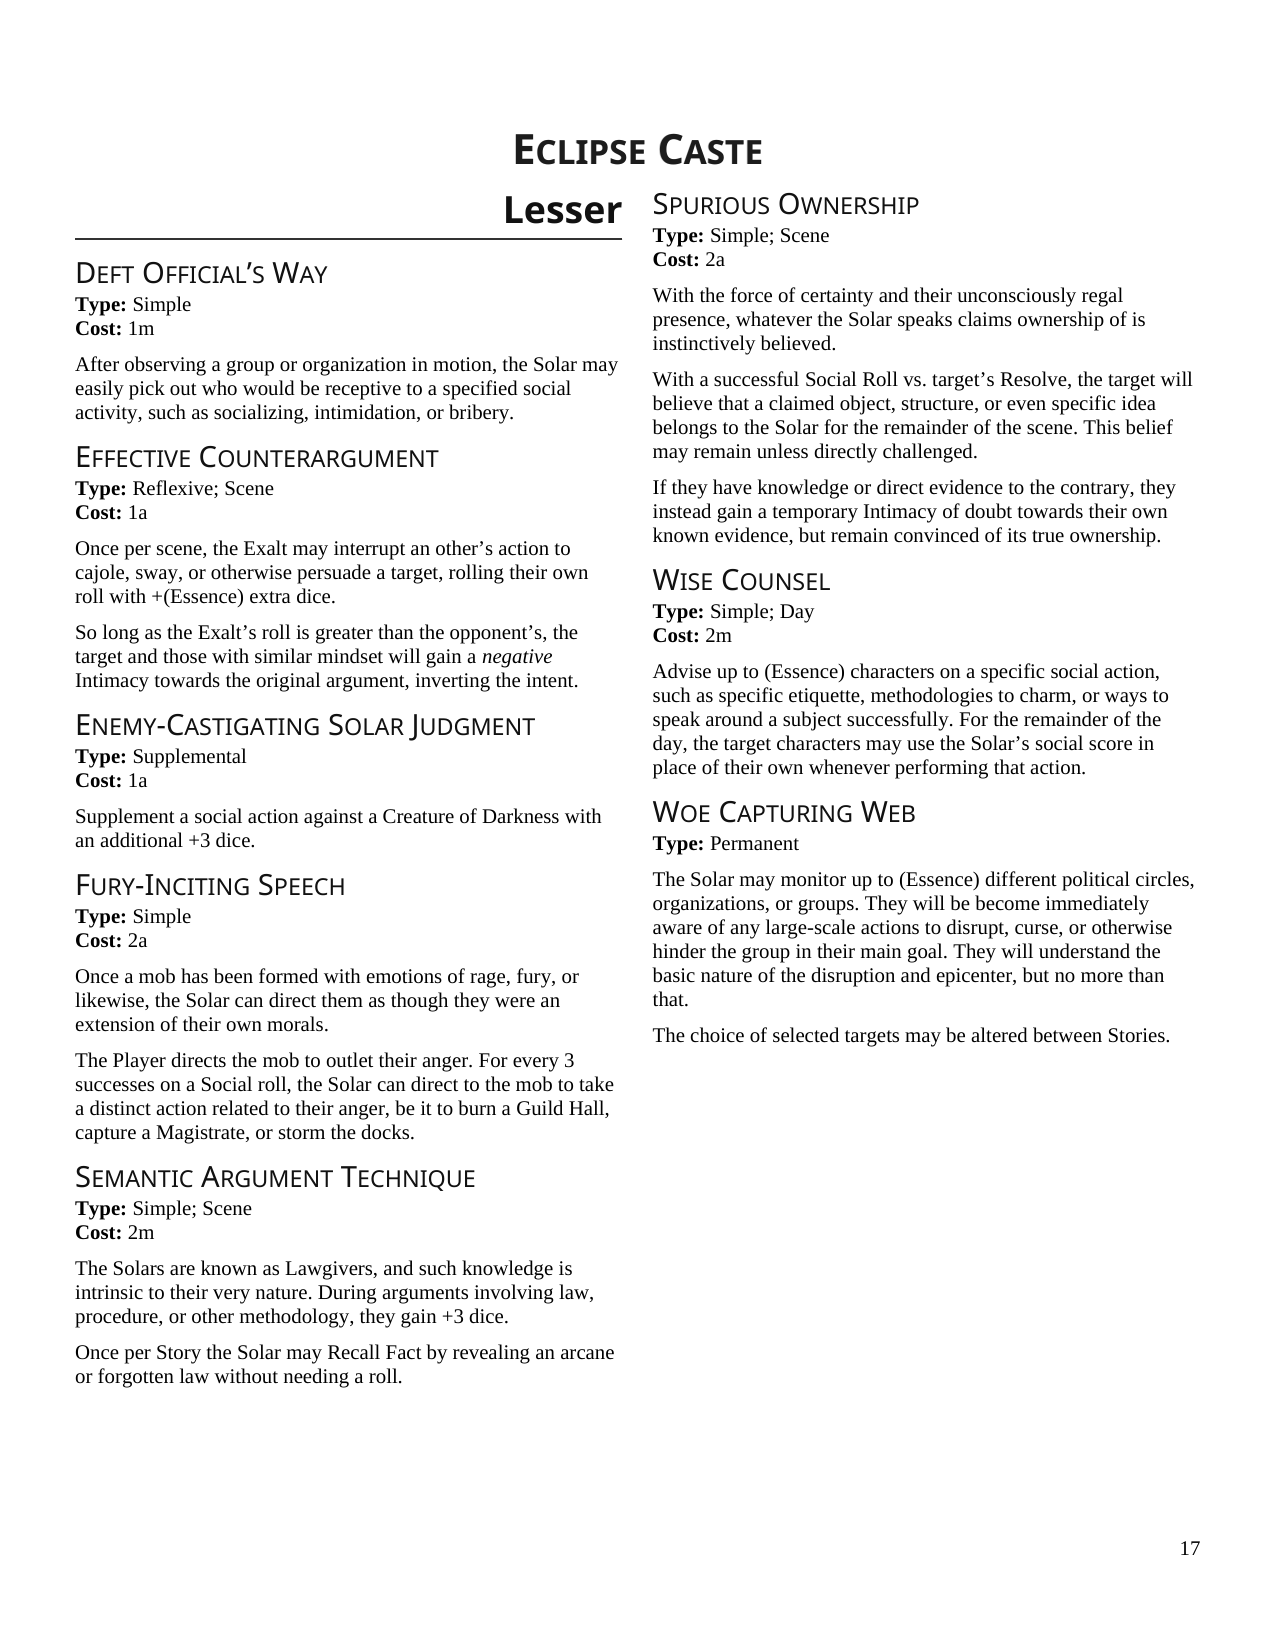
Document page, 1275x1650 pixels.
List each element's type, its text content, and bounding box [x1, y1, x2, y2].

subtitle Wise Counsel [652, 559, 1200, 599]
text With a successful Social Roll vs. target’s Resolve, the target will believe that a claimed object, structure, or even specific idea belongs to the Solar for the remainder of the scene. This belief may remain unless directly challenged. [652, 367, 1200, 463]
text The Solar may monitor up to (Essence) different political circles, organizations, or groups. They will be become immediately aware of any large-scale actions to disrupt, curse, or otherwise hinder the group in their main goal. They will understand the basic nature of the disruption and epicenter, but no more than that. [652, 867, 1200, 1011]
subtitle Eclipse Caste [75, 120, 1200, 177]
text The choice of selected targets may be altered between Stories. [652, 1023, 1200, 1047]
subtitle Semantic Argument Technique [75, 1156, 622, 1196]
subtitle Fury-Inciting Speech [75, 864, 622, 904]
subtitle Deft Official’s Way [75, 252, 622, 292]
text Lesser [75, 183, 622, 238]
subtitle Woe Capturing Web [652, 791, 1200, 831]
subtitle Spurious Ownership [652, 183, 1200, 223]
text Advise up to (Essence) characters on a specific social action, such as specific etiquette, methodologies to charm, or ways to speak around a subject successfully. For the remainder of the day, the target characters may use the Solar’s social score in place of their own whenever performing that action. [652, 659, 1200, 779]
text So long as the Exalt’s roll is greater than the opponent’s, the target and those with similar mindset will gain a negative Intimacy towards the original argument, inverting the intent. [75, 620, 622, 692]
text Once per Story the Solar may Recall Fact by revealing an arcane or forgotten law without needing a roll. [75, 1340, 622, 1388]
text Once per scene, the Exalt may interrupt an other’s action to cajole, sway, or otherwise persuade a target, rolling their own roll with +(Essence) extra dice. [75, 536, 622, 608]
subtitle Enemy-Castigating Solar Judgment [75, 704, 622, 744]
subtitle Effective Counterargument [75, 436, 622, 476]
text Type: Permanent [652, 831, 1200, 855]
text The Player directs the mob to outlet their anger. For every 3 successes on a Social roll, the Solar can direct to the mob to take a distinct action related to their anger, be it to burn a Guild Hall, capture a Magistrate, or storm the docks. [75, 1048, 622, 1144]
text Type: Simple Cost: 2a [75, 904, 622, 952]
text Once a mob has been formed with emotions of rage, fury, or likewise, the Solar can direct them as though they were an extension of their own morals. [75, 964, 622, 1036]
text Type: Simple; Scene Cost: 2m [75, 1196, 622, 1244]
text Supplement a social action against a Creature of Darkness with an additional +3 dice. [75, 804, 622, 852]
text If they have knowledge or direct evidence to the contrary, they instead gain a temporary Intimacy of doubt towards their own known evidence, but remain convinced of its true ownership. [652, 475, 1200, 547]
text Type: Simple; Scene Cost: 2a [652, 223, 1200, 271]
text After observing a group or organization in motion, the Solar may easily pick out who would be receptive to a specified social activity, such as socializing, intimidation, or bribery. [75, 352, 622, 424]
text The Solars are known as Lawgivers, and such knowledge is intrinsic to their very nature. During arguments involving law, procedure, or other methodology, they gain +3 dice. [75, 1256, 622, 1328]
text With the force of certainty and their unconsciously regal presence, whatever the Solar speaks claims ownership of is instinctively believed. [652, 283, 1200, 355]
text Type: Simple Cost: 1m [75, 292, 622, 340]
text Type: Supplemental Cost: 1a [75, 744, 622, 792]
text Type: Reflexive; Scene Cost: 1a [75, 476, 622, 524]
text Type: Simple; Day Cost: 2m [652, 599, 1200, 647]
